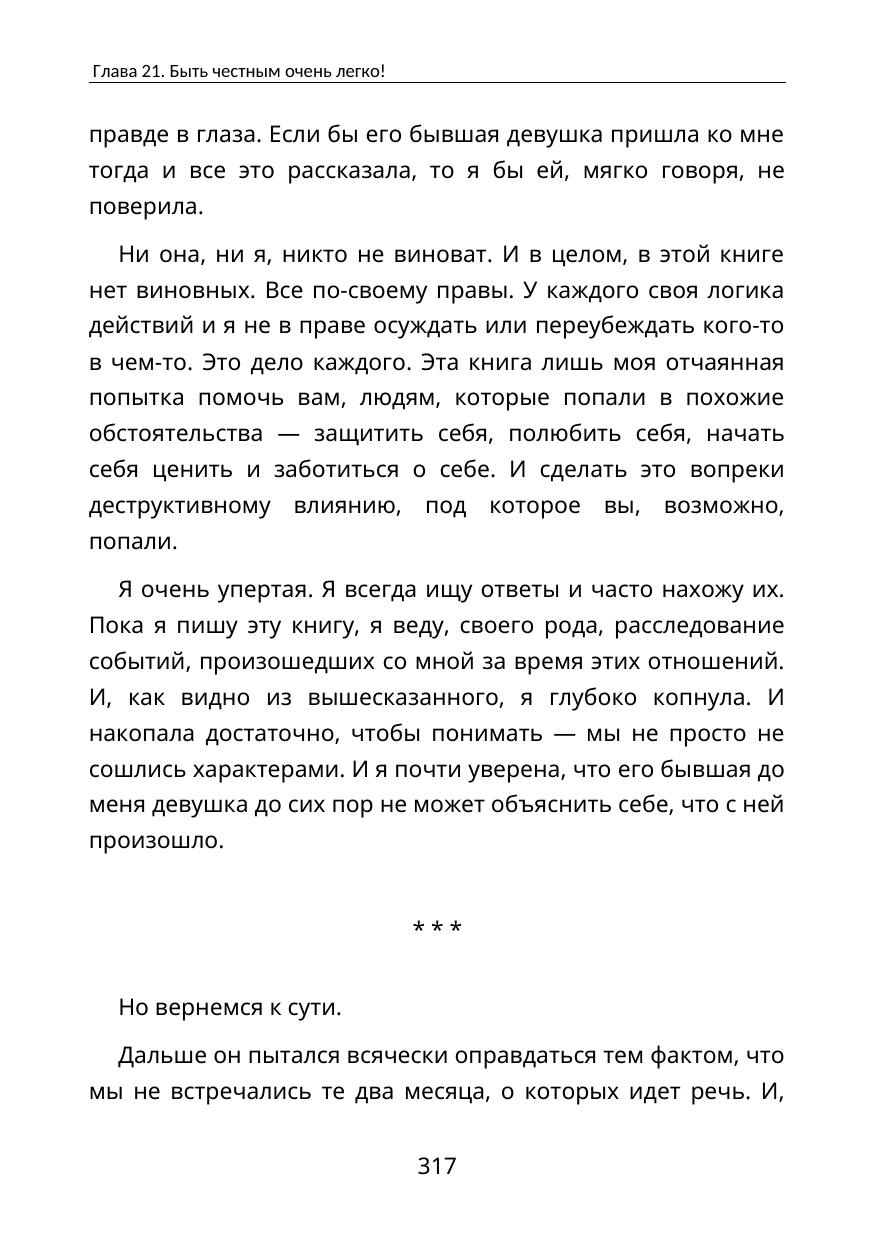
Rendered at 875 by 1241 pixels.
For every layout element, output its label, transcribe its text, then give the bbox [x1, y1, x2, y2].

subtitle * * * [88, 914, 786, 945]
text Я очень упертая. Я всегда ищу ответы и часто нахожу их. Пока я пишу эту книгу, я веду, своего рода, расследование событий, произошедших со мной за время этих отношений. И, как видно из вышесказанного, я глубоко копнула. И накопала достаточно, чтобы понимать — мы не просто не сошлись характерами. И я почти уверена, что его бывшая до меня девушка до сих пор не может объяснить себе, что с ней произошло. [88, 573, 786, 856]
text правде в глаза. Если бы его бывшая девушка пришла ко мне тогда и все это рассказала, то я бы ей, мягко говоря, не поверила. [88, 118, 786, 221]
text Но вернемся к сути. [88, 991, 786, 1023]
text Дальше он пытался всячески оправдаться тем фактом, что мы не встречались те два месяца, о которых идет речь. И, [88, 1039, 786, 1106]
text Ни она, ни я, никто не виноват. И в целом, в этой книге нет виновных. Все по-своему правы. У каждого своя логика действий и я не в праве осуждать или переубеждать кого-то в чем-то. Это дело каждого. Эта книга лишь моя отчаянная попытка помочь вам, людям, которые попали в похожие обстоятельства — защитить себя, полюбить себя, начать себя ценить и заботиться о себе. И сделать это вопреки деструктивному влиянию, под которое вы, возможно, попали. [88, 238, 786, 556]
